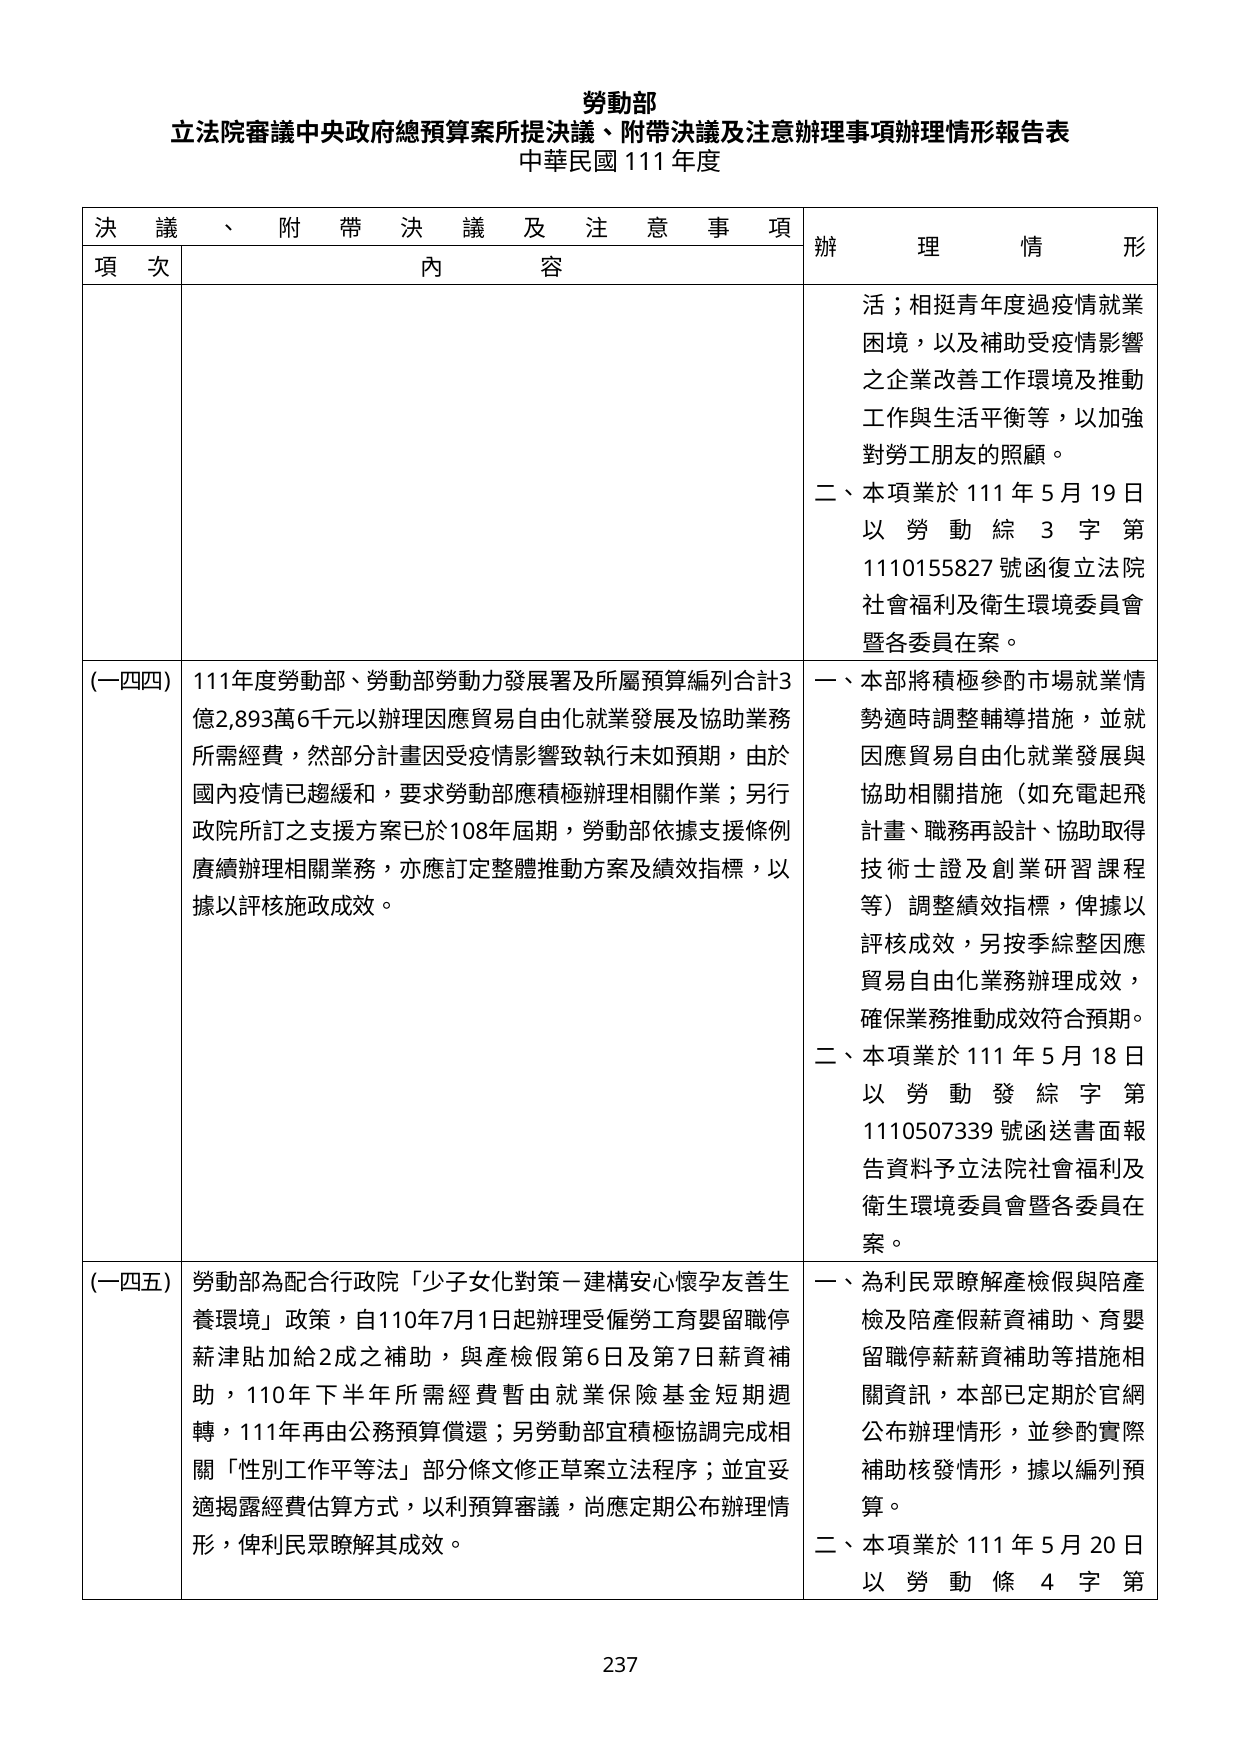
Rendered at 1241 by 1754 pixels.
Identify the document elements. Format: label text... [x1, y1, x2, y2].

table_cell 內 容 [182, 246, 803, 284]
table_cell (一四四) [83, 661, 181, 1261]
table_cell 本部將積極參酌市場就業情勢適時調整輔導措施，並就因應貿易自由化就業發展與協助相關措施（如充電起飛計畫、職務再設計、協助取得技術士證及創業研習課程等）調整績效指標，俾據以評核成效，另按季綜整因應貿易自由化業務辦理成效，確保業務推動成效符合預期。 本項業於111年5月18日以勞動發綜字第1110507339號函送書面報告資料予立法院社會福利及衛生環境委員會暨各委員在案。 [804, 661, 1157, 1261]
table_cell 項次 [83, 246, 181, 284]
table_cell (一四五) [83, 1262, 181, 1599]
table_cell [182, 285, 803, 660]
table_cell 為利民眾瞭解產檢假與陪產檢及陪產假薪資補助、育嬰留職停薪薪資補助等措施相關資訊，本部已定期於官網公布辦理情形，並參酌實際補助核發情形，據以編列預算。 本項業於111年5月20日以勞動條4字第 [804, 1262, 1157, 1599]
table_cell 勞動部為配合行政院「少子女化對策－建構安心懷孕友善生養環境」政策，自110年7月1日起辦理受僱勞工育嬰留職停薪津貼加給2成之補助，與產檢假第6日及第7日薪資補助，110年下半年所需經費暫由就業保險基金短期週轉，111年再由公務預算償還；另勞動部宜積極協調完成相關「性別工作平等法」部分條文修正草案立法程序；並宜妥適揭露經費估算方式，以利預算審議，尚應定期公布辦理情形，俾利民眾瞭解其成效。 [182, 1262, 803, 1599]
table_cell 111年度勞動部、勞動部勞動力發展署及所屬預算編列合計3億2,893萬6千元以辦理因應貿易自由化就業發展及協助業務所需經費，然部分計畫因受疫情影響致執行未如預期，由於國內疫情已趨緩和，要求勞動部應積極辦理相關作業；另行政院所訂之支援方案已於108年屆期，勞動部依據支援條例賡續辦理相關業務，亦應訂定整體推動方案及績效指標，以據以評核施政成效。 [182, 661, 803, 1261]
table_header 辦理情形 [804, 208, 1157, 284]
table_cell 活；相挺青年度過疫情就業困境，以及補助受疫情影響之企業改善工作環境及推動工作與生活平衡等，以加強對勞工朋友的照顧。 本項業於111年5月19日以勞動綜3字第1110155827號函復立法院社會福利及衛生環境委員會暨各委員在案。 [804, 285, 1157, 660]
table_header 決議、附帶決議及注意事項 [83, 208, 803, 245]
table_cell [83, 285, 181, 660]
